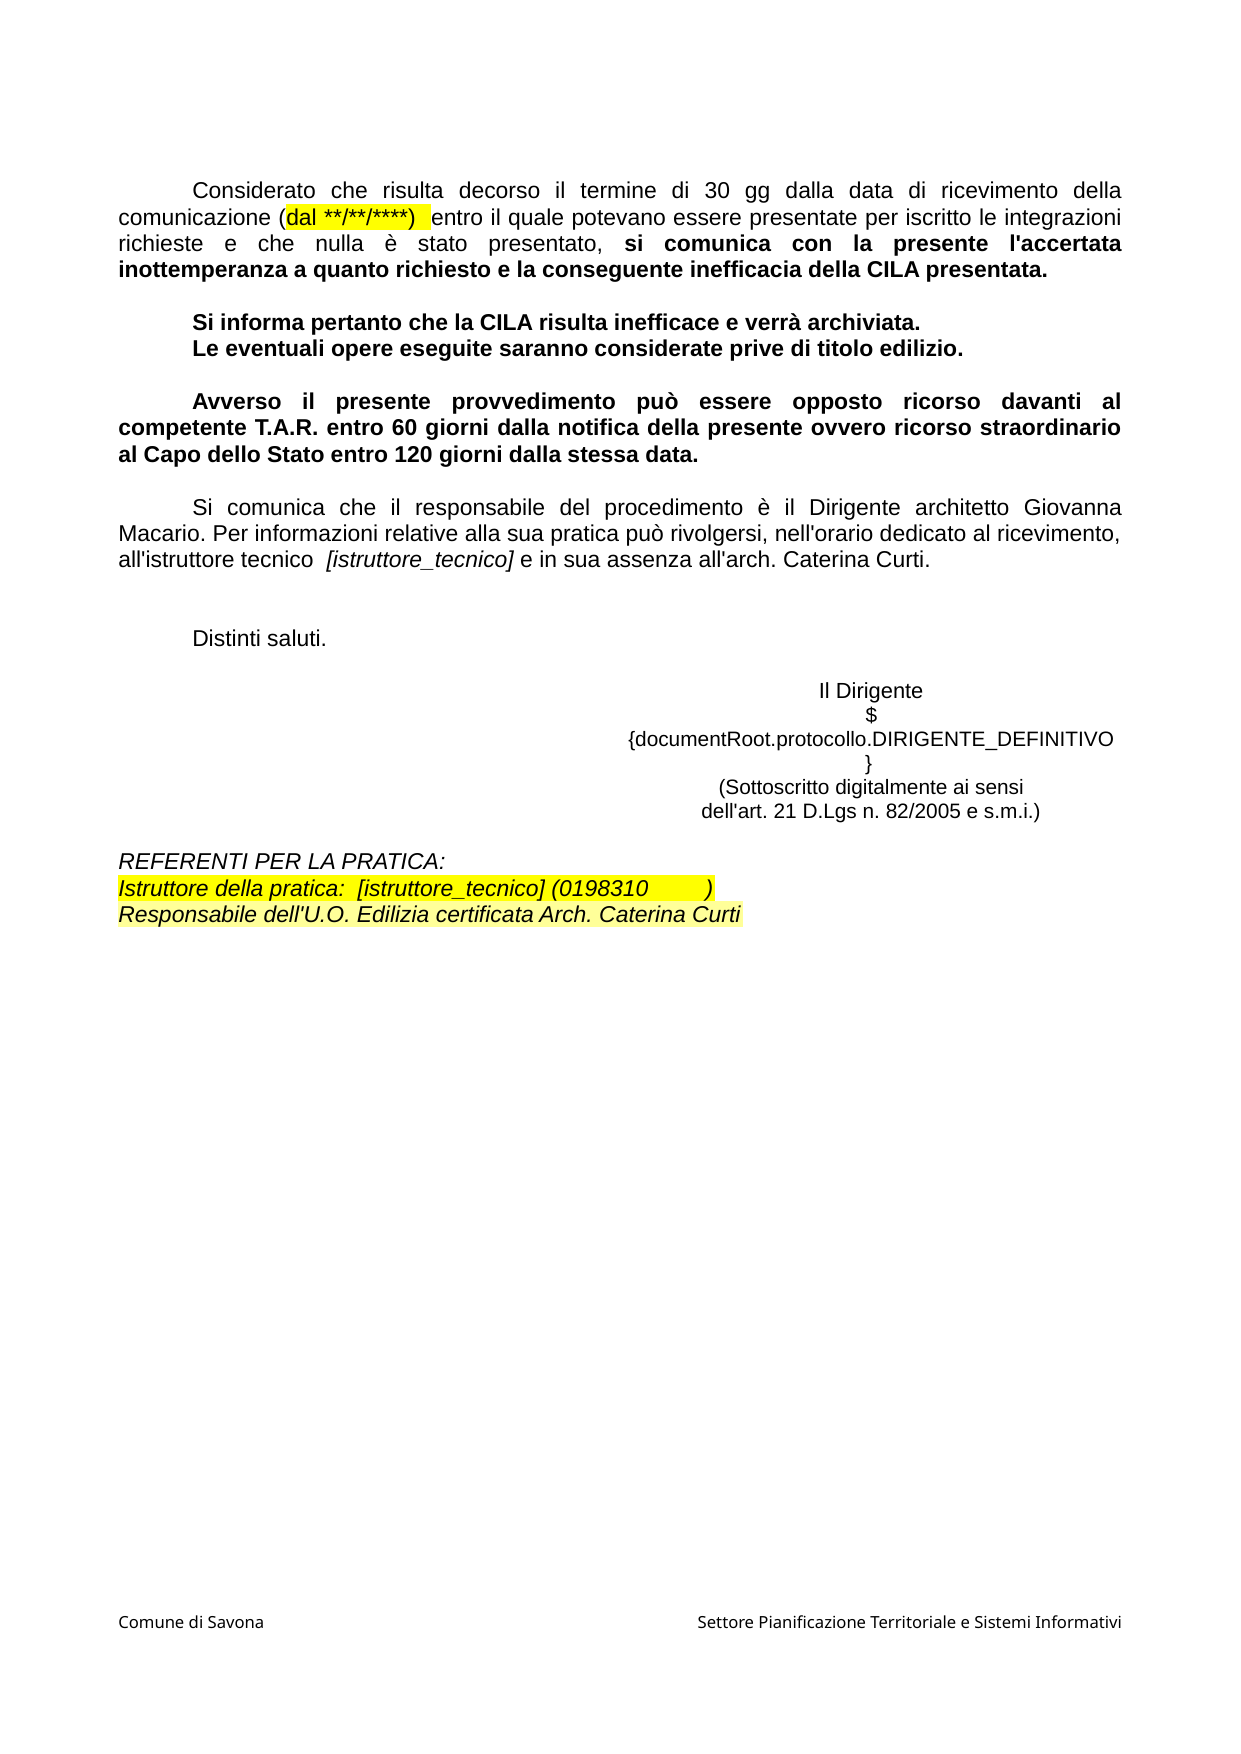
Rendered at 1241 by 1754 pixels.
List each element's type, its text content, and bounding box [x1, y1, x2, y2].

text Le eventuali opere eseguite saranno considerate prive di titolo edilizio. [118, 335, 1122, 362]
text Si informa pertanto che la CILA risulta inefficace e verrà archiviata. [118, 309, 1122, 335]
text Distinti saluti. [118, 625, 1122, 652]
text Istruttore della pratica: [istruttore_tecnico] (0198310 ) [118, 874, 1122, 901]
table_cell ${documentRoot.protocollo.DIRIGENTE_DEFINITIVO} (Sottoscritto digitalmente ai sensi dell'art. 21 D.Lgs n. 82/2005 e s.m.i.) [620, 703, 1122, 848]
table_header Il Dirigente [620, 678, 1122, 703]
text Si comunica che il responsabile del procedimento è il Dirigente architetto Giovanna Macario. Per informazioni relative alla sua pratica può rivolgersi, nell'orario dedicato al ricevimento, all'istruttore tecnico [istruttore_tecnico] e in sua assenza all'arch. Caterina Curti. [118, 493, 1122, 572]
table_header [118, 678, 620, 703]
text REFERENTI PER LA PRATICA: [118, 848, 1122, 874]
text Avverso il presente provvedimento può essere opposto ricorso davanti al competente T.A.R. entro 60 giorni dalla notifica della presente ovvero ricorso straordinario al Capo dello Stato entro 120 giorni dalla stessa data. [118, 388, 1122, 467]
table_cell [118, 703, 620, 848]
text Responsabile dell'U.O. Edilizia certificata Arch. Caterina Curti [118, 901, 1122, 927]
text Considerato che risulta decorso il termine di 30 gg dalla data di ricevimento della comunicazione (dal **/**/****) entro il quale potevano essere presentate per iscritto le integrazioni richieste e che nulla è stato presentato, si comunica con la presente l'accertata inottemperanza a quanto richiesto e la conseguente inefficacia della CILA presentata. [118, 177, 1122, 283]
